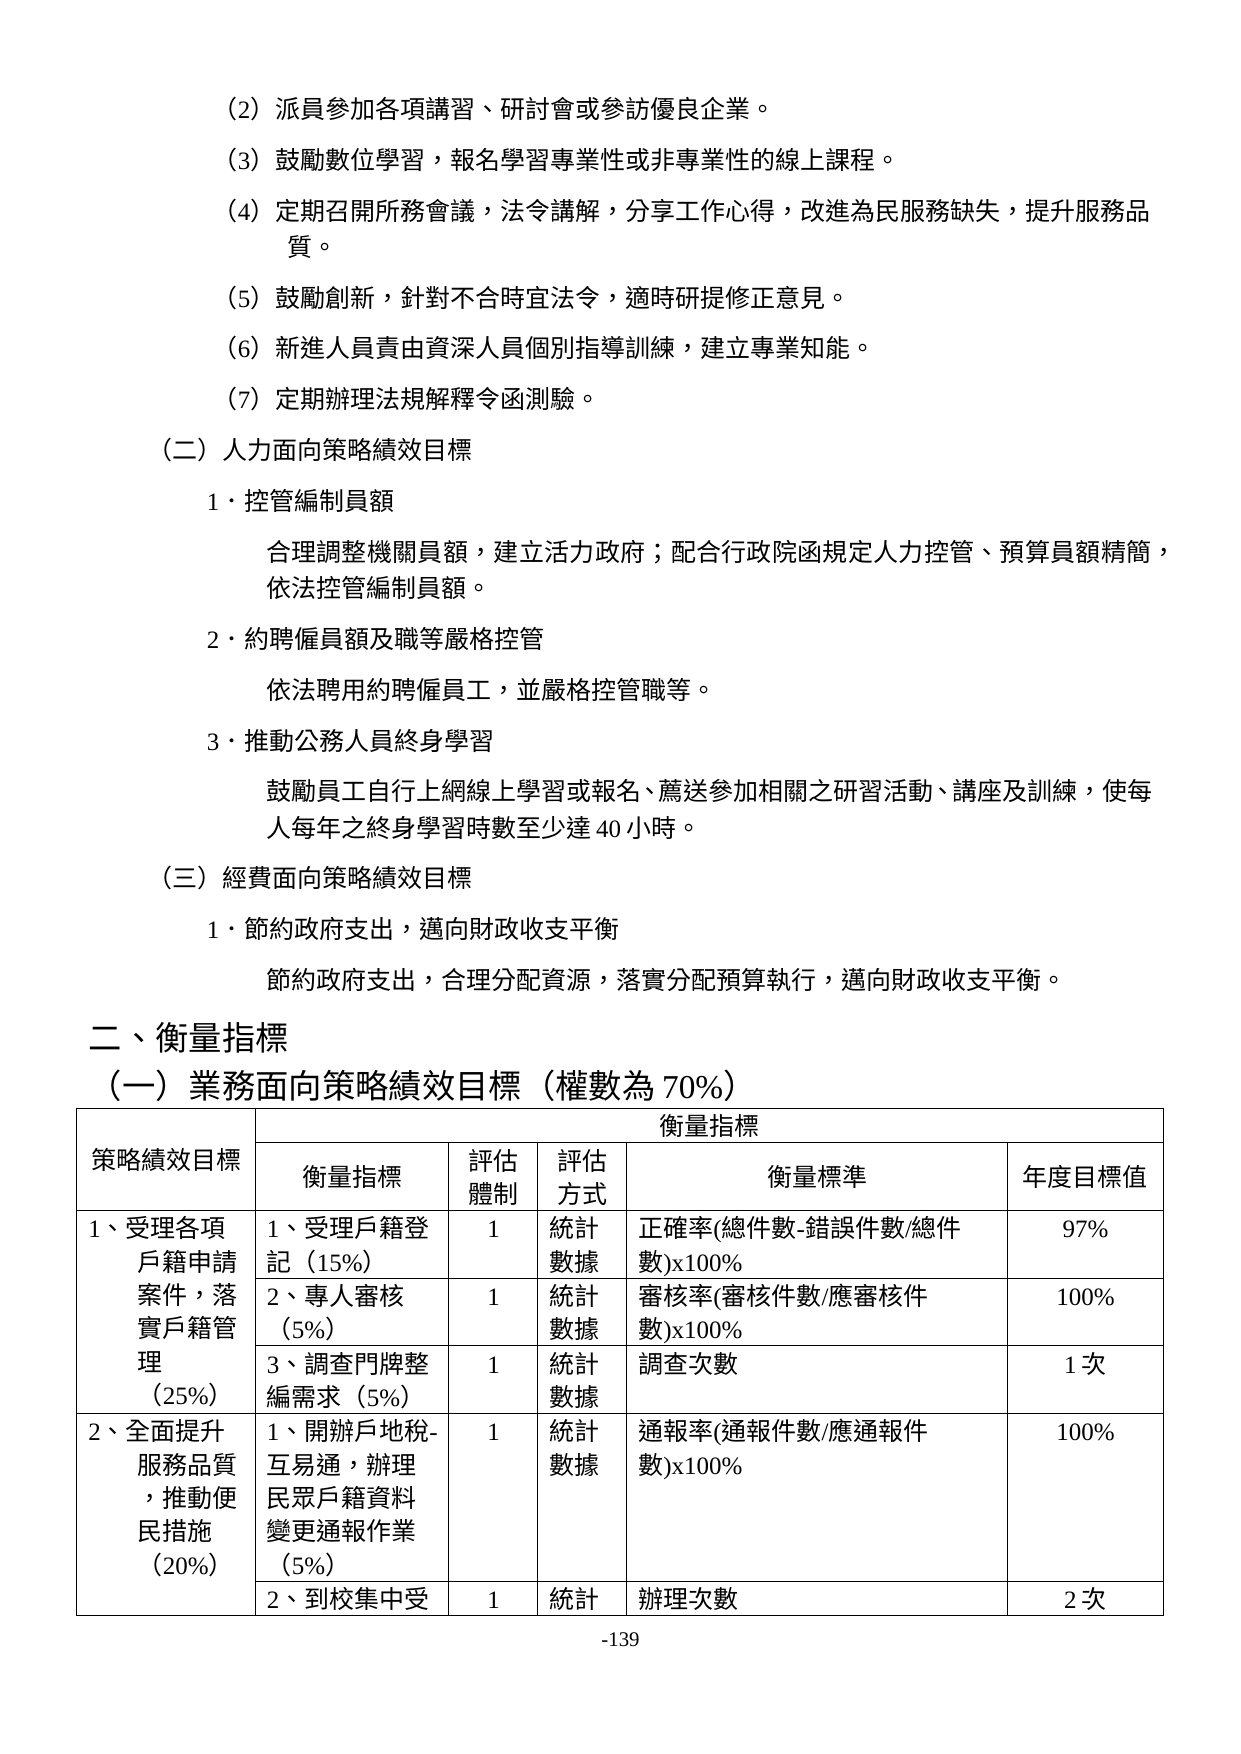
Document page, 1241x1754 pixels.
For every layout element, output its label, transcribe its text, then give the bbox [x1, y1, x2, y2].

table_cell 衡量指標 [256, 1143, 448, 1210]
text （二）人力面向策略績效目標 [148, 431, 1152, 467]
list 鼓勵創新，針對不合時宜法令，適時研提修正意見。 [213, 278, 1152, 314]
text 依法聘用約聘僱員工，並嚴格控管職等。 [266, 670, 1152, 706]
table_cell 審核率(審核件數/應審核件數)x100% [627, 1279, 1007, 1345]
table_cell 受理各項戶籍申請案件，落實戶籍管理（25%） [77, 1211, 255, 1413]
table_cell 100% [1008, 1414, 1163, 1581]
table_cell 評估方式 [538, 1143, 626, 1210]
table_cell 2、專人審核（5%） [256, 1279, 448, 1345]
text 合理調整機關員額，建立活力政府；配合行政院函規定人力控管、預算員額精簡，依法控管編制員額。 [266, 532, 1152, 605]
table_cell 97% [1008, 1211, 1163, 1278]
list 派員參加各項講習、研討會或參訪優良企業。 [213, 89, 1152, 126]
table_cell 1 [449, 1414, 537, 1581]
table_cell 衡量標準 [627, 1143, 1007, 1210]
table_cell 統計數據 [538, 1279, 626, 1345]
table_cell 統計數據 [538, 1346, 626, 1413]
table_cell 統計 [538, 1582, 626, 1615]
text 鼓勵員工自行上網線上學習或報名、薦送參加相關之研習活動、講座及訓練，使每人每年之終身學習時數至少達40小時。 [266, 772, 1152, 844]
table_cell 1次 [1008, 1346, 1163, 1413]
table_cell 1 [449, 1211, 537, 1278]
table_cell 3、調查門牌整編需求（5%） [256, 1346, 448, 1413]
table_cell 統計數據 [538, 1211, 626, 1278]
table_cell 辦理次數 [627, 1582, 1007, 1615]
table_cell 評估體制 [449, 1143, 537, 1210]
table_cell 1 [449, 1582, 537, 1615]
list 鼓勵數位學習，報名學習專業性或非專業性的線上課程。 [213, 140, 1152, 176]
table_cell 統計數據 [538, 1414, 626, 1581]
list 節約政府支出，邁向財政收支平衡 [207, 910, 1152, 946]
table_cell 100% [1008, 1279, 1163, 1345]
list 新進人員責由資深人員個別指導訓練，建立專業知能。 [213, 329, 1152, 365]
text （三）經費面向策略績效目標 [148, 859, 1152, 895]
table_cell 1 [449, 1346, 537, 1413]
text 二、衡量指標 [88, 1011, 1152, 1059]
table_cell 調查次數 [627, 1346, 1007, 1413]
list 定期召開所務會議，法令講解，分享工作心得，改進為民服務缺失，提升服務品質。 [213, 191, 1152, 263]
table_cell 年度目標值 [1008, 1143, 1163, 1210]
table_cell 通報率(通報件數/應通報件數)x100% [627, 1414, 1007, 1581]
table_cell 1 [449, 1279, 537, 1345]
list 約聘僱員額及職等嚴格控管 [207, 619, 1152, 656]
table_cell 1、開辦戶地稅-互易通，辦理民眾戶籍資料變更通報作業（5%） [256, 1414, 448, 1581]
table_cell 1、受理戶籍登記（15%） [256, 1211, 448, 1278]
list 定期辦理法規解釋令函測驗。 [213, 380, 1152, 416]
table_cell 全面提升服務品質，推動便民措施（20%） [77, 1414, 255, 1615]
table_cell 正確率(總件數-錯誤件數/總件數)x100% [627, 1211, 1007, 1278]
table_cell 2、到校集中受 [256, 1582, 448, 1615]
table_header 策略績效目標 [77, 1109, 255, 1210]
table_header 衡量指標 [256, 1109, 1163, 1142]
list 推動公務人員終身學習 [207, 721, 1152, 757]
table_cell 2次 [1008, 1582, 1163, 1615]
list 控管編制員額 [207, 481, 1152, 518]
text （一）業務面向策略績效目標（權數為70%） [88, 1059, 1152, 1108]
text 節約政府支出，合理分配資源，落實分配預算執行，邁向財政收支平衡。 [266, 961, 1152, 997]
